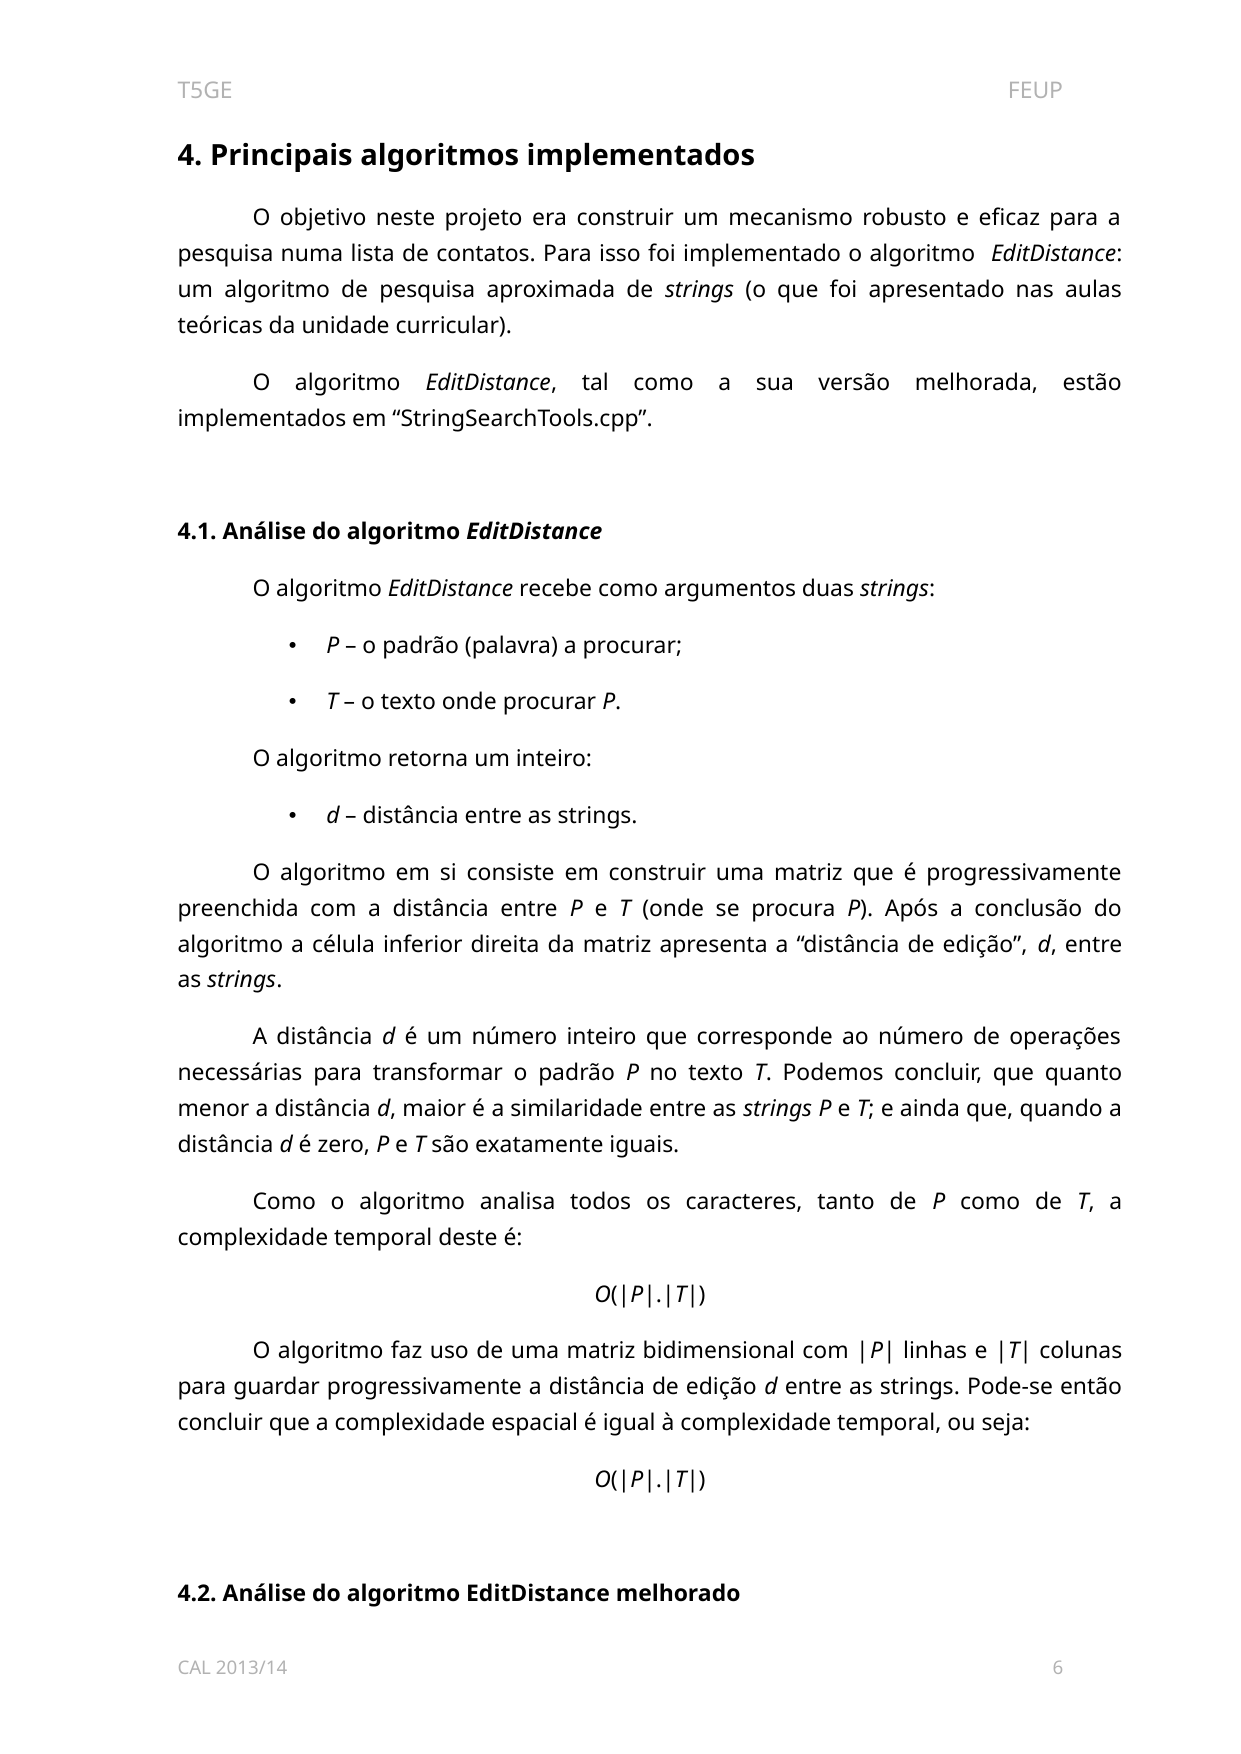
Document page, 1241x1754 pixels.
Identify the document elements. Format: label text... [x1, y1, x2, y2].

subtitle 4.1. Análise do algoritmo EditDistance [177, 515, 1122, 546]
list T – o texto onde procurar P. [288, 685, 1122, 717]
subtitle 4. Principais algoritmos implementados [177, 134, 1122, 174]
text O algoritmo EditDistance recebe como argumentos duas strings: [177, 572, 1122, 603]
text O algoritmo em si consiste em construir uma matriz que é progressivamente preenchida com a distância entre P e T (onde se procura P). Após a conclusão do algoritmo a célula inferior direita da matriz apresenta a “distância de edição”, d, entre as strings. [177, 856, 1122, 995]
text O algoritmo faz uso de uma matriz bidimensional com |P| linhas e |T| colunas para guardar progressivamente a distância de edição d entre as strings. Pode-se então concluir que a complexidade espacial é igual à complexidade temporal, ou seja: [177, 1334, 1122, 1437]
text O objetivo neste projeto era construir um mecanismo robusto e eficaz para a pesquisa numa lista de contatos. Para isso foi implementado o algoritmo EditDistance: um algoritmo de pesquisa aproximada de strings (o que foi apresentado nas aulas teóricas da unidade curricular). [177, 201, 1122, 340]
text O(|P|.|T|) [177, 1277, 1122, 1309]
text A distância d é um número inteiro que corresponde ao número de operações necessárias para transformar o padrão P no texto T. Podemos concluir, que quanto menor a distância d, maior é a similaridade entre as strings P e T; e ainda que, quando a distância d é zero, P e T são exatamente iguais. [177, 1020, 1122, 1159]
text O algoritmo retorna um inteiro: [177, 742, 1122, 773]
text 4.2. Análise do algoritmo EditDistance melhorado [177, 1576, 1122, 1608]
text O(|P|.|T|) [177, 1463, 1122, 1494]
list P – o padrão (palavra) a procurar; [288, 628, 1122, 660]
text Como o algoritmo analisa todos os caracteres, tanto de P como de T, a complexidade temporal deste é: [177, 1185, 1122, 1252]
text O algoritmo EditDistance, tal como a sua versão melhorada, estão implementados em “StringSearchTools.cpp”. [177, 366, 1122, 433]
list d – distância entre as strings. [288, 799, 1122, 830]
